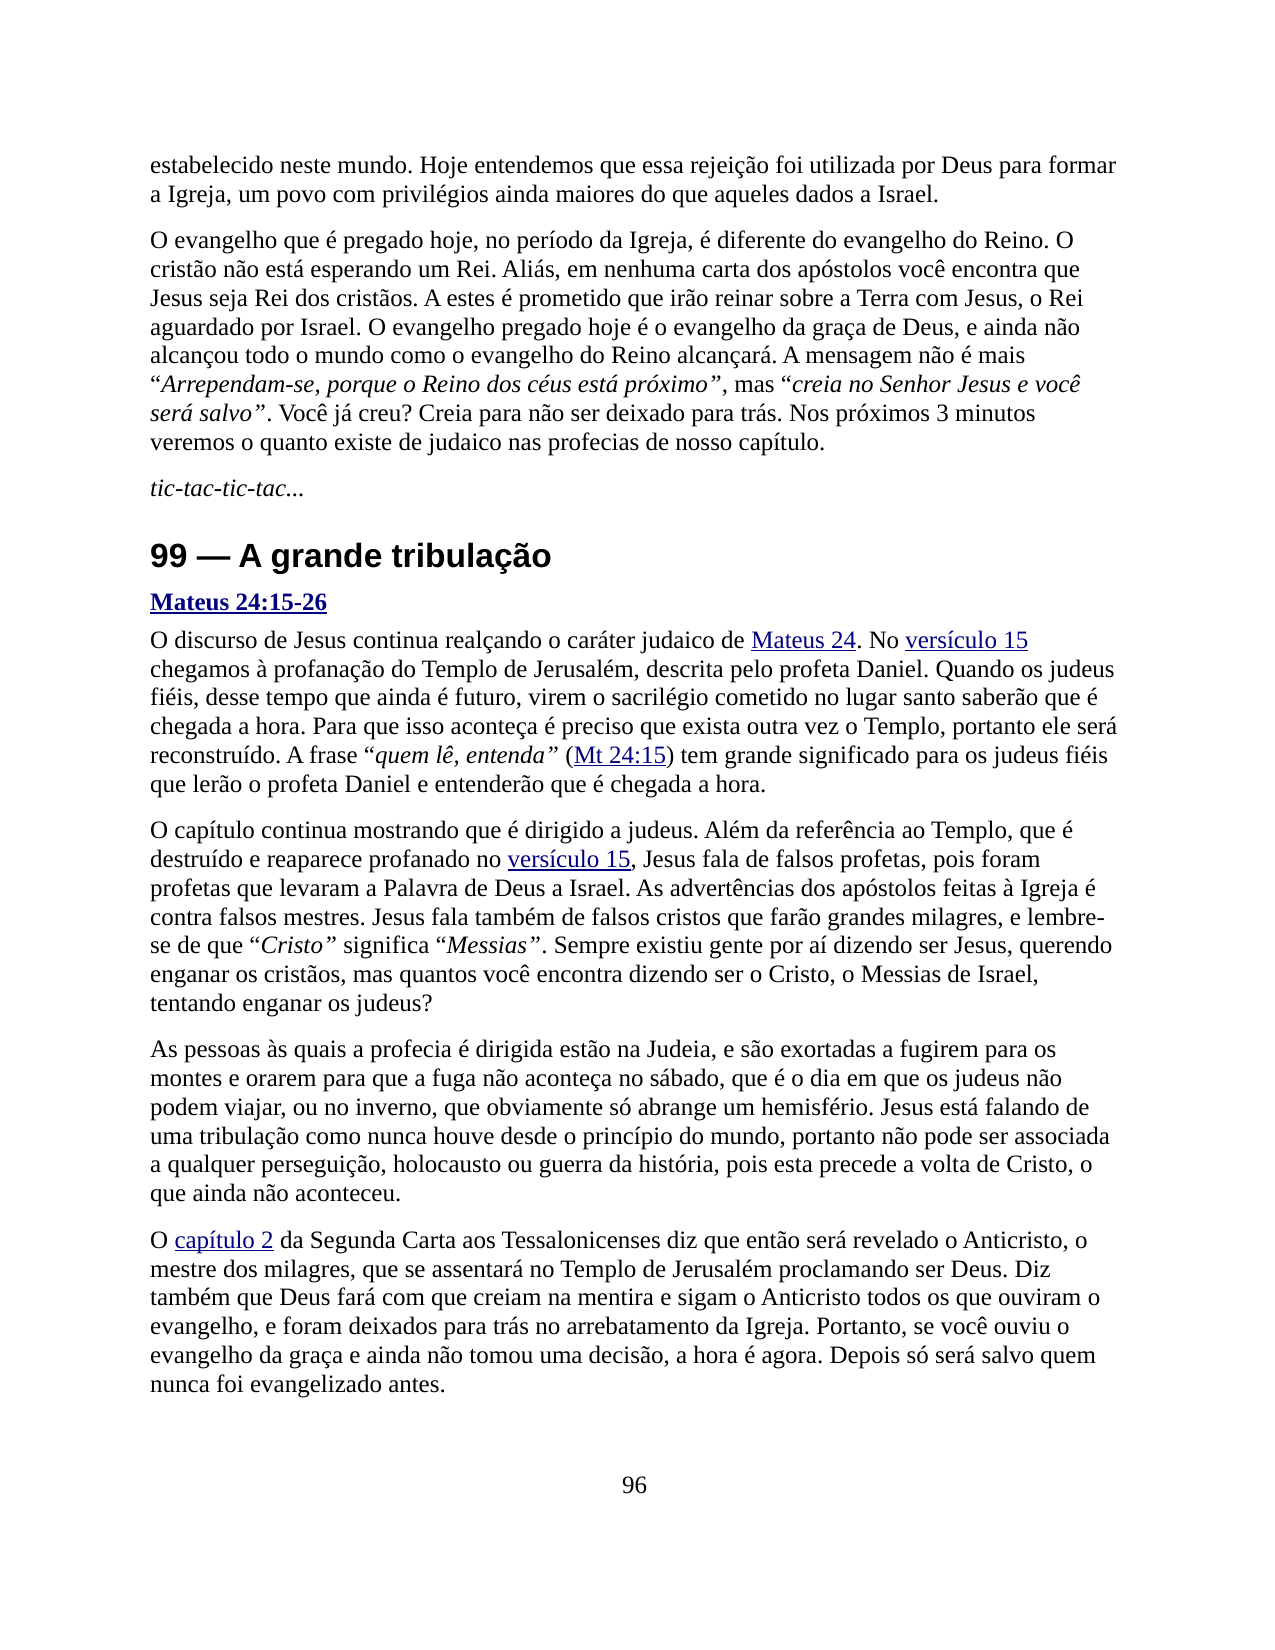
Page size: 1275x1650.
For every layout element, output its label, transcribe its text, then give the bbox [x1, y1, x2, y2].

text As pessoas às quais a profecia é dirigida estão na Judeia, e são exortadas a fugirem para os montes e orarem para que a fuga não aconteça no sábado, que é o dia em que os judeus não podem viajar, ou no inverno, que obviamente só abrange um hemisfério. Jesus está falando de uma tribulação como nunca houve desde o princípio do mundo, portanto não pode ser associada a qualquer perseguição, holocausto ou guerra da história, pois esta precede a volta de Cristo, o que ainda não aconteceu. [150, 1034, 1125, 1207]
text O evangelho que é pregado hoje, no período da Igreja, é diferente do evangelho do Reino. O cristão não está esperando um Rei. Aliás, em nenhuma carta dos apóstolos você encontra que Jesus seja Rei dos cristãos. A estes é prometido que irão reinar sobre a Terra com Jesus, o Rei aguardado por Israel. O evangelho pregado hoje é o evangelho da graça de Deus, e ainda não alcançou todo o mundo como o evangelho do Reino alcançará. A mensagem não é mais “Arrependam-se, porque o Reino dos céus está próximo”, mas “creia no Senhor Jesus e você será salvo”. Você já creu? Creia para não ser deixado para trás. Nos próximos 3 minutos veremos o quanto existe de judaico nas profecias de nosso capítulo. [150, 225, 1125, 455]
text Mateus 24:15-26 [150, 587, 1125, 616]
text tic-tac-tic-tac... [150, 473, 1125, 502]
text O capítulo 2 da Segunda Carta aos Tessalonicenses diz que então será revelado o Anticristo, o mestre dos milagres, que se assentará no Templo de Jerusalém proclamando ser Deus. Diz também que Deus fará com que creiam na mentira e sigam o Anticristo todos os que ouviram o evangelho, e foram deixados para trás no arrebatamento da Igreja. Portanto, se você ouviu o evangelho da graça e ainda não tomou uma decisão, a hora é agora. Depois só será salvo quem nunca foi evangelizado antes. [150, 1225, 1125, 1397]
text estabelecido neste mundo. Hoje entendemos que essa rejeição foi utilizada por Deus para formar a Igreja, um povo com privilégios ainda maiores do que aqueles dados a Israel. [150, 150, 1125, 207]
text O discurso de Jesus continua realçando o caráter judaico de Mateus 24. No versículo 15 chegamos à profanação do Templo de Jerusalém, descrita pelo profeta Daniel. Quando os judeus fiéis, desse tempo que ainda é futuro, virem o sacrilégio cometido no lugar santo saberão que é chegada a hora. Para que isso aconteça é preciso que exista outra vez o Templo, portanto ele será reconstruído. A frase “quem lê, entenda” (Mt 24:15) tem grande significado para os judeus fiéis que lerão o profeta Daniel e entenderão que é chegada a hora. [150, 625, 1125, 797]
subtitle 99 — A grande tribulação [150, 536, 1125, 575]
text O capítulo continua mostrando que é dirigido a judeus. Além da referência ao Templo, que é destruído e reaparece profanado no versículo 15, Jesus fala de falsos profetas, pois foram profetas que levaram a Palavra de Deus a Israel. As advertências dos apóstolos feitas à Igreja é contra falsos mestres. Jesus fala também de falsos cristos que farão grandes milagres, e lembre-se de que “Cristo” significa “Messias”. Sempre existiu gente por aí dizendo ser Jesus, querendo enganar os cristãos, mas quantos você encontra dizendo ser o Cristo, o Messias de Israel, tentando enganar os judeus? [150, 815, 1125, 1017]
